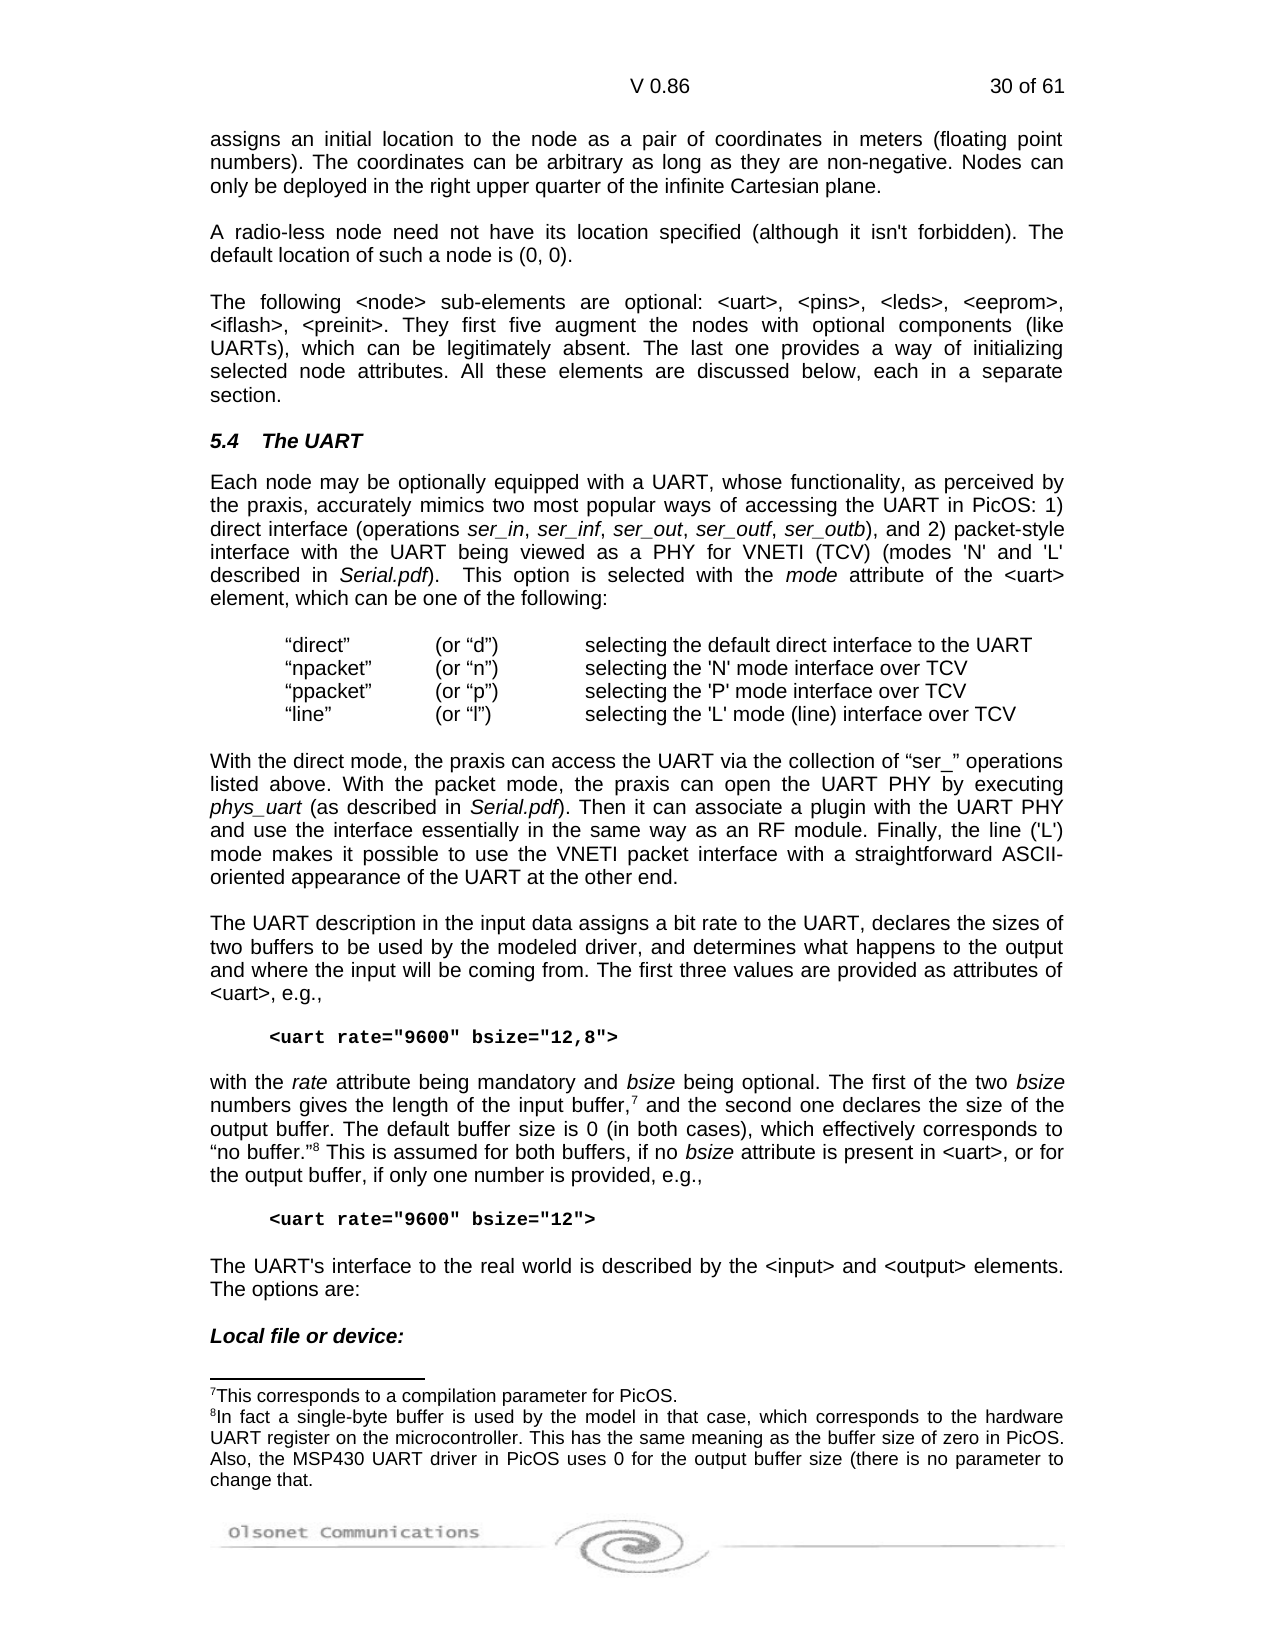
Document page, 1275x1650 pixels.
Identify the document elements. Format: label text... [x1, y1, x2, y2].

text with the rate attribute being mandatory and bsize being optional. The first of the two bsize numbers gives the length of the input buffer, and the second one declares the size of the output buffer. The default buffer size is 0 (in both cases), which effectively corresponds to “no buffer.” This is assumed for both buffers, if no bsize attribute is present in <uart>, or for the output buffer, if only one number is provided, e.g., [210, 1071, 1065, 1187]
text This corresponds to a compilation parameter for PicOS. [210, 1385, 1065, 1406]
text <uart rate="9600" bsize="12,8"> [269, 1028, 1065, 1049]
text <uart rate="9600" bsize="12"> [269, 1210, 1065, 1231]
text “line” (or “l”) selecting the 'L' mode (line) interface over TCV [210, 703, 1065, 726]
text “npacket” (or “n”) selecting the 'N' mode interface over TCV [210, 656, 1065, 680]
text In fact a single-byte buffer is used by the model in that case, which corresponds to the hardware UART register on the microcontroller. This has the same meaning as the buffer size of zero in PicOS. Also, the MSP430 UART driver in PicOS uses 0 for the output buffer size (there is no parameter to change that. [210, 1406, 1065, 1490]
text The following <node> sub-elements are optional: <uart>, <pins>, <leds>, <eeprom>, <iflash>, <preinit>. They first five augment the nodes with optional components (like UARTs), which can be legitimately absent. The last one provides a way of initializing selected node attributes. All these elements are discussed below, each in a separate section. [210, 290, 1065, 406]
text With the direct mode, the praxis can access the UART via the collection of “ser_” operations listed above. With the packet mode, the praxis can open the UART PHY by executing phys_uart (as described in Serial.pdf). Then it can associate a plugin with the UART PHY and use the interface essentially in the same way as an RF module. Finally, the line ('L') mode makes it possible to use the VNETI packet interface with a straightforward ASCII-oriented appearance of the UART at the other end. [210, 749, 1065, 889]
text “direct” (or “d”) selecting the default direct interface to the UART [210, 633, 1065, 656]
text A radio-less node need not have its location specified (although it isn't forbidden). The default location of such a node is (0, 0). [210, 221, 1065, 267]
picture [210, 1504, 1065, 1596]
text “ppacket” (or “p”) selecting the 'P' mode interface over TCV [210, 680, 1065, 703]
text assigns an initial location to the node as a pair of coordinates in meters (floating point numbers). The coordinates can be arbitrary as long as they are non-negative. Nodes can only be deployed in the right upper quarter of the infinite Cartesian plane. [210, 128, 1065, 197]
subtitle The UART [210, 430, 1065, 453]
text The UART description in the input data assigns a bit rate to the UART, declares the sizes of two buffers to be used by the modeled driver, and determines what happens to the output and where the input will be coming from. The first three values are provided as attributes of <uart>, e.g., [210, 912, 1065, 1005]
text Each node may be optionally equipped with a UART, whose functionality, as perceived by the praxis, accurately mimics two most popular ways of accessing the UART in PicOS: 1) direct interface (operations ser_in, ser_inf, ser_out, ser_outf, ser_outb), and 2) packet-style interface with the UART being viewed as a PHY for VNETI (TCV) (modes 'N' and 'L' described in Serial.pdf). This option is selected with the mode attribute of the <uart> element, which can be one of the following: [210, 471, 1065, 610]
text Local file or device: [210, 1324, 1065, 1347]
text The UART's interface to the real world is described by the <input> and <output> elements. The options are: [210, 1254, 1065, 1301]
